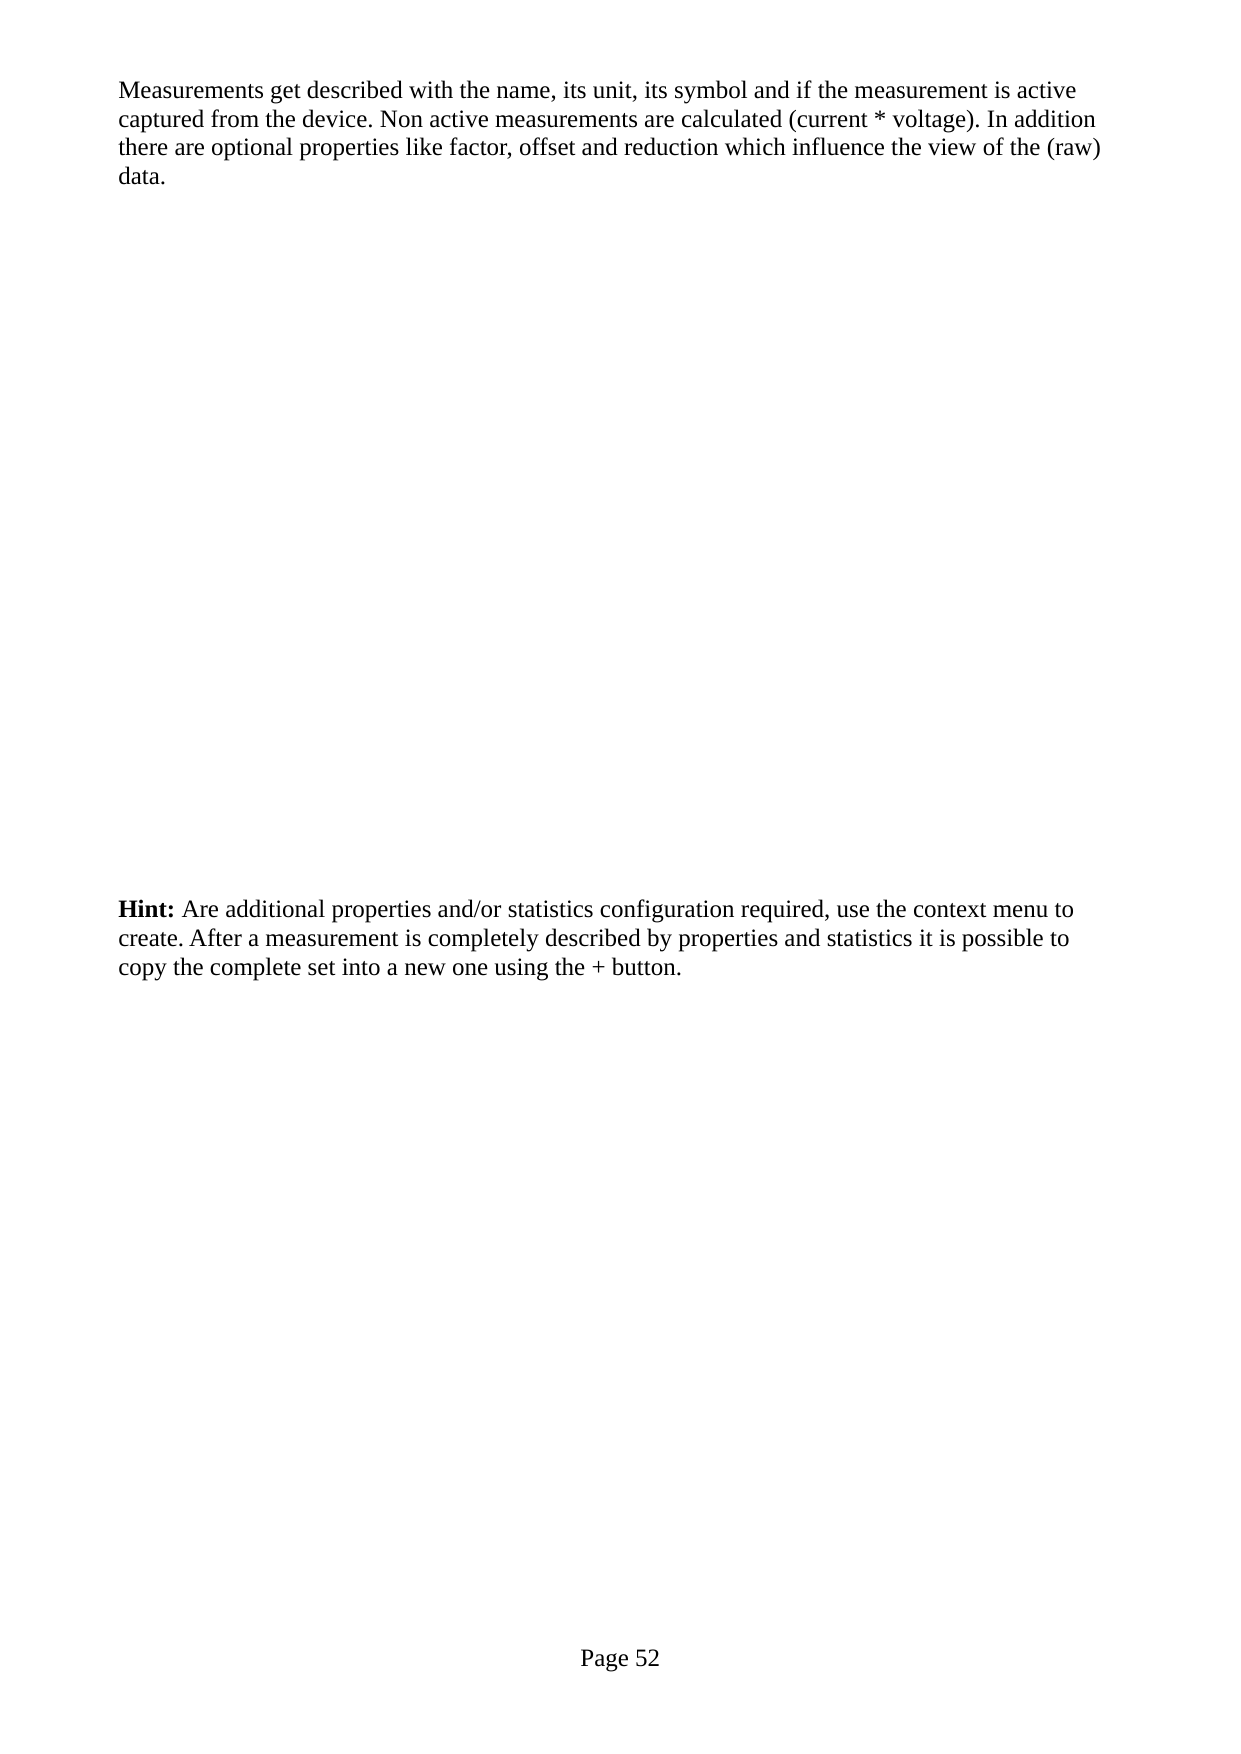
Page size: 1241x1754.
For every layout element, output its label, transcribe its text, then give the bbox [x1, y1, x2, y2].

text Hint: Are additional properties and/or statistics configuration required, use the context menu to create. After a measurement is completely described by properties and statistics it is possible to copy the complete set into a new one using the + button. [118, 202, 1122, 1038]
text Measurements get described with the name, its unit, its symbol and if the measurement is active captured from the device. Non active measurements are calculated (current * voltage). In addition there are optional properties like factor, offset and reduction which influence the view of the (raw) data. [118, 75, 1122, 190]
